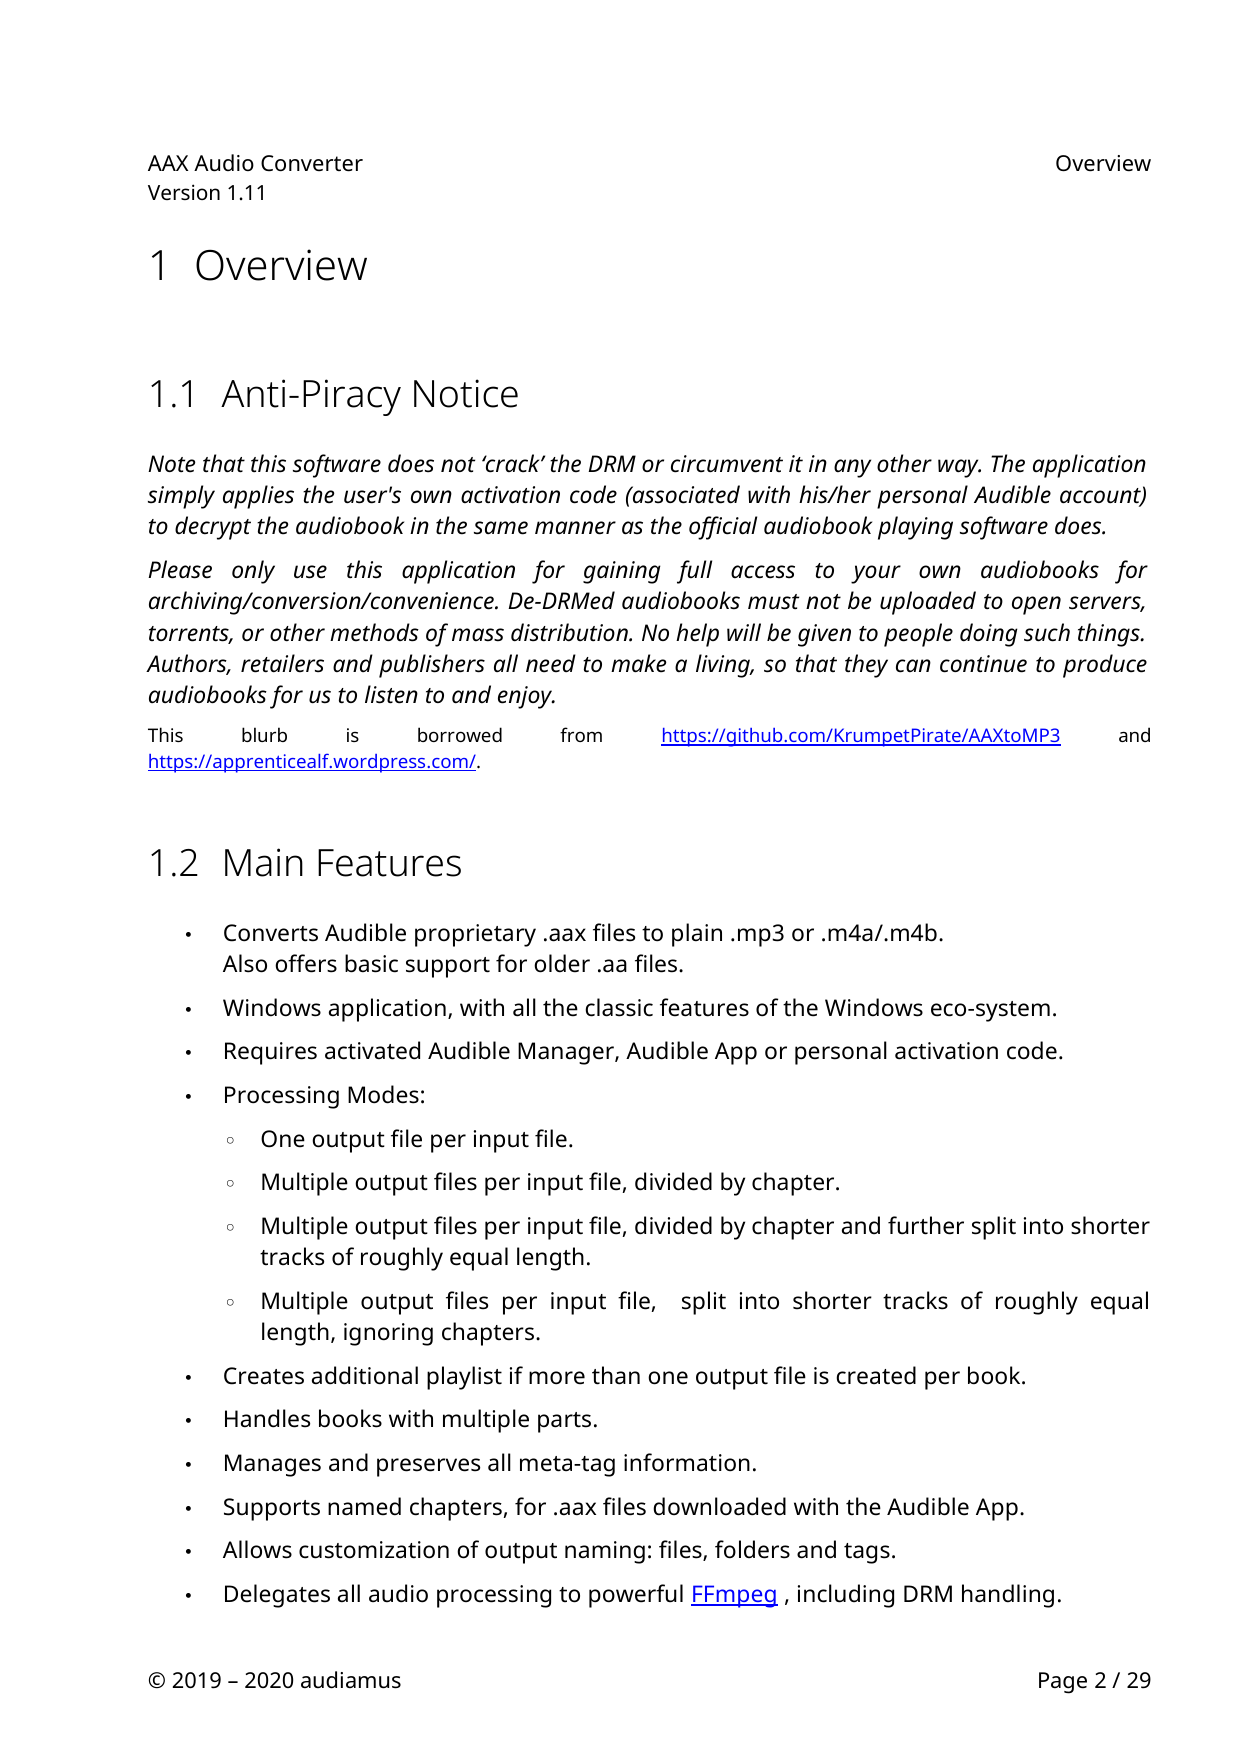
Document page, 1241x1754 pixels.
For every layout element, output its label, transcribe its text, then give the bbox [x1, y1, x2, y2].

list Handles books with multiple parts. [185, 1403, 1152, 1434]
subtitle Overview [148, 235, 1152, 292]
text Note that this software does not ‘crack’ the DRM or circumvent it in any other way. The application simply applies the user's own activation code (associated with his/her personal Audible account) to decrypt the audiobook in the same manner as the official audiobook playing software does. [148, 448, 1152, 542]
list Requires activated Audible Manager, Audible App or personal activation code. [185, 1035, 1152, 1067]
list Creates additional playlist if more than one output file is created per book. [185, 1360, 1152, 1391]
list Allows customization of output naming: files, folders and tags. [185, 1534, 1152, 1566]
text Please only use this application for gaining full access to your own audiobooks for archiving/conversion/convenience. De-DRMed audiobooks must not be uploaded to open servers, torrents, or other methods of mass distribution. No help will be given to people doing such things. Authors, retailers and publishers all need to make a living, so that they can continue to produce audiobooks for us to listen to and enjoy. [148, 554, 1152, 710]
subtitle Main Features [148, 836, 1152, 887]
list Delegates all audio processing to powerful FFmpeg , including DRM handling. [185, 1578, 1152, 1609]
list Multiple output files per input file, split into shorter tracks of roughly equal length, ignoring chapters. [223, 1285, 1152, 1347]
list Converts Audible proprietary .aax files to plain .mp3 or .m4a/.m4b. Also offers basic support for older .aa files. [185, 917, 1152, 979]
list Multiple output files per input file, divided by chapter and further split into shorter tracks of roughly equal length. [223, 1210, 1152, 1272]
list One output file per input file. [223, 1123, 1152, 1154]
list Windows application, with all the classic features of the Windows eco-system. [185, 992, 1152, 1023]
list Multiple output files per input file, divided by chapter. [223, 1166, 1152, 1197]
list Supports named chapters, for .aax files downloaded with the Audible App. [185, 1491, 1152, 1522]
list Manages and preserves all meta-tag information. [185, 1447, 1152, 1478]
text This blurb is borrowed from https://github.com/KrumpetPirate/AAXtoMP3 and https://apprenticealf.wordpress.com/. [148, 723, 1152, 774]
list Processing Modes: [185, 1079, 1152, 1110]
subtitle Anti-Piracy Notice [148, 367, 1152, 418]
